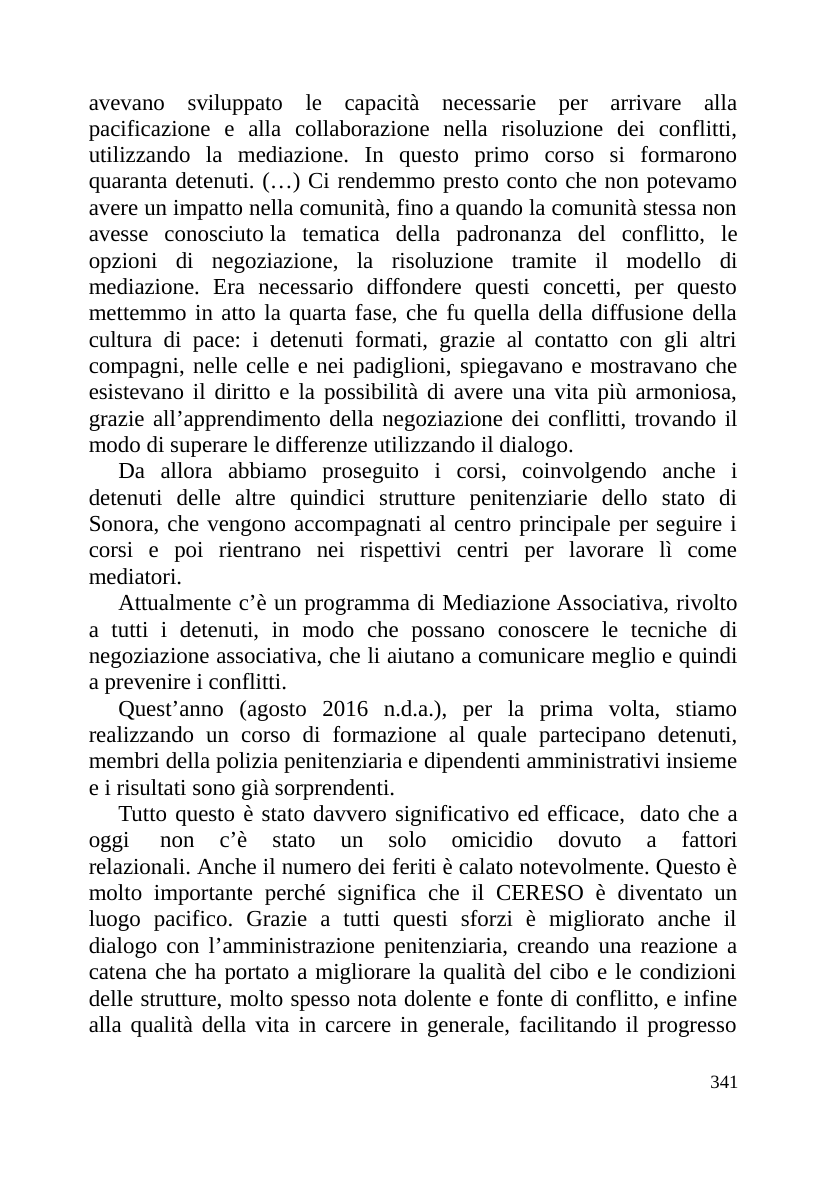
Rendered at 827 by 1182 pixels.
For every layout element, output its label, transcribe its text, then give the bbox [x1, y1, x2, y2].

text avevano sviluppato le capacità necessarie per arrivare alla pacificazione e alla collaborazione nella risoluzione dei conflitti, utilizzando la mediazione. In questo primo corso si formarono quaranta detenuti. (…) Ci rendemmo presto conto che non potevamo avere un impatto nella comunità, fino a quando la comunità stessa non avesse conosciuto la tematica della padronanza del conflitto, le opzioni di negoziazione, la risoluzione tramite il modello di mediazione. Era necessario diffondere questi concetti, per questo mettemmo in atto la quarta fase, che fu quella della diffusione della cultura di pace: i detenuti formati, grazie al contatto con gli altri compagni, nelle celle e nei padiglioni, spiegavano e mostravano che esistevano il diritto e la possibilità di avere una vita più armoniosa, grazie all’apprendimento della negoziazione dei conflitti, trovando il modo di superare le differenze utilizzando il dialogo. [88, 88, 738, 457]
text Quest’anno (agosto 2016 n.d.a.), per la prima volta, stiamo realizzando un corso di formazione al quale partecipano detenuti, membri della polizia penitenziaria e dipendenti amministrativi insieme e i risultati sono già sorprendenti. [88, 695, 738, 800]
text Da allora abbiamo proseguito i corsi, coinvolgendo anche i detenuti delle altre quindici strutture penitenziarie dello stato di Sonora, che vengono accompagnati al centro principale per seguire i corsi e poi rientrano nei rispettivi centri per lavorare lì come mediatori. [88, 457, 738, 589]
text Attualmente c’è un programma di Mediazione Associativa, rivolto a tutti i detenuti, in modo che possano conoscere le tecniche di negoziazione associativa, che li aiutano a comunicare meglio e quindi a prevenire i conflitti. [88, 589, 738, 695]
text Tutto questo è stato davvero significativo ed efficace, dato che a oggi non c’è stato un solo omicidio dovuto a fattori relazionali. Anche il numero dei feriti è calato notevolmente. Questo è molto importante perché significa che il CERESO è diventato un luogo pacifico. Grazie a tutti questi sforzi è migliorato anche il dialogo con l’amministrazione penitenziaria, creando una reazione a catena che ha portato a migliorare la qualità del cibo e le condizioni delle strutture, molto spesso nota dolente e fonte di conflitto, e infine alla qualità della vita in carcere in generale, facilitando il progresso [88, 800, 738, 1037]
